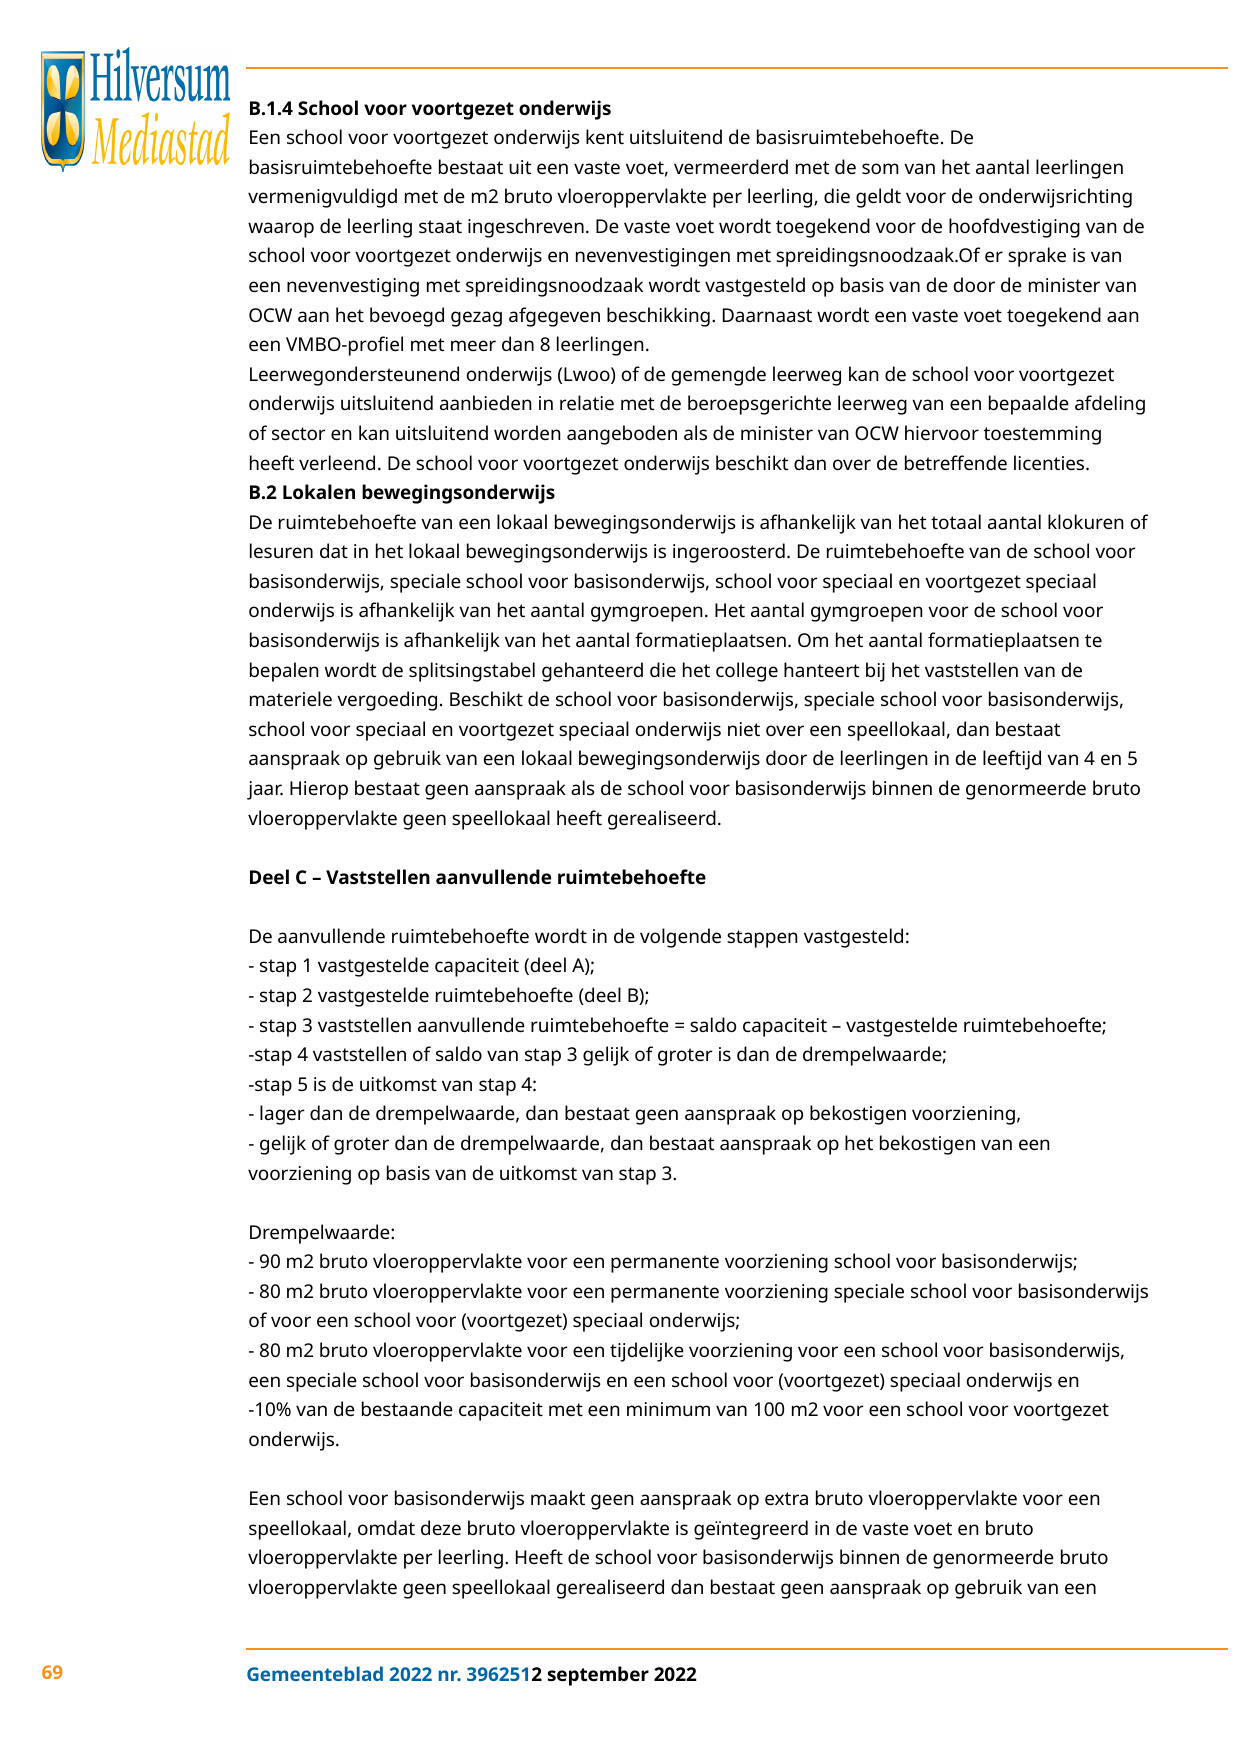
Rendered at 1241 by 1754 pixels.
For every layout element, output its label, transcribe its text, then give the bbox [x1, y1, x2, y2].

text - stap 3 vaststellen aanvullende ruimtebehoefte = saldo capaciteit – vastgestelde ruimtebehoefte; [248, 1012, 1152, 1038]
text Een school voor basisonderwijs maakt geen aanspraak op extra bruto vloeroppervlakte voor een speellokaal, omdat deze bruto vloeroppervlakte is geïntegreerd in de vaste voet en bruto vloeroppervlakte per leerling. Heeft de school voor basisonderwijs binnen de genormeerde bruto vloeroppervlakte geen speellokaal gerealiseerd dan bestaat geen aanspraak op gebruik van een [248, 1485, 1152, 1600]
text - stap 2 vastgestelde ruimtebehoefte (deel B); [248, 982, 1152, 1008]
picture [41, 47, 231, 172]
text Drempelwaarde: [248, 1219, 1152, 1245]
text -stap 5 is de uitkomst van stap 4: [248, 1071, 1152, 1097]
text Leerwegondersteunend onderwijs (Lwoo) of de gemengde leerweg kan de school voor voortgezet onderwijs uitsluitend aanbieden in relatie met de beroepsgerichte leerweg van een bepaalde afdeling of sector en kan uitsluitend worden aangeboden als de minister van OCW hiervoor toestemming heeft verleend. De school voor voortgezet onderwijs beschikt dan over de betreffende licenties. [248, 361, 1152, 476]
text B.1.4 School voor voortgezet onderwijs [248, 95, 1152, 121]
text Deel C – Vaststellen aanvullende ruimtebehoefte [248, 864, 1152, 890]
text - stap 1 vastgestelde capaciteit (deel A); [248, 953, 1152, 978]
text - 80 m2 bruto vloeroppervlakte voor een permanente voorziening speciale school voor basisonderwijs of voor een school voor (voortgezet) speciaal onderwijs; [248, 1278, 1152, 1333]
text -stap 4 vaststellen of saldo van stap 3 gelijk of groter is dan de drempelwaarde; [248, 1041, 1152, 1067]
text -10% van de bestaande capaciteit met een minimum van 100 m2 voor een school voor voortgezet onderwijs. [248, 1396, 1152, 1452]
text De ruimtebehoefte van een lokaal bewegingsonderwijs is afhankelijk van het totaal aantal klokuren of lesuren dat in het lokaal bewegingsonderwijs is ingeroosterd. De ruimtebehoefte van de school voor basisonderwijs, speciale school voor basisonderwijs, school voor speciaal en voortgezet speciaal onderwijs is afhankelijk van het aantal gymgroepen. Het aantal gymgroepen voor de school voor basisonderwijs is afhankelijk van het aantal formatieplaatsen. Om het aantal formatieplaatsen te bepalen wordt de splitsingstabel gehanteerd die het college hanteert bij het vaststellen van de materiele vergoeding. Beschikt de school voor basisonderwijs, speciale school voor basisonderwijs, school voor speciaal en voortgezet speciaal onderwijs niet over een speellokaal, dan bestaat aanspraak op gebruik van een lokaal bewegingsonderwijs door de leerlingen in de leeftijd van 4 en 5 jaar. Hierop bestaat geen aanspraak als de school voor basisonderwijs binnen de genormeerde bruto vloeroppervlakte geen speellokaal heeft gerealiseerd. [248, 509, 1152, 831]
text - gelijk of groter dan de drempelwaarde, dan bestaat aanspraak op het bekostigen van een voorziening op basis van de uitkomst van stap 3. [248, 1130, 1152, 1186]
text Een school voor voortgezet onderwijs kent uitsluitend de basisruimtebehoefte. De basisruimtebehoefte bestaat uit een vaste voet, vermeerderd met de som van het aantal leerlingen vermenigvuldigd met de m2 bruto vloeroppervlakte per leerling, die geldt voor de onderwijsrichting waarop de leerling staat ingeschreven. De vaste voet wordt toegekend voor de hoofdvestiging van de school voor voortgezet onderwijs en nevenvestigingen met spreidingsnoodzaak.Of er sprake is van een nevenvestiging met spreidingsnoodzaak wordt vastgesteld op basis van de door de minister van OCW aan het bevoegd gezag afgegeven beschikking. Daarnaast wordt een vaste voet toegekend aan een VMBO-profiel met meer dan 8 leerlingen. [248, 124, 1152, 357]
text - lager dan de drempelwaarde, dan bestaat geen aanspraak op bekostigen voorziening, [248, 1101, 1152, 1126]
text - 90 m2 bruto vloeroppervlakte voor een permanente voorziening school voor basisonderwijs; [248, 1248, 1152, 1274]
text B.2 Lokalen bewegingsonderwijs [248, 479, 1152, 505]
text De aanvullende ruimtebehoefte wordt in de volgende stappen vastgesteld: [248, 923, 1152, 949]
text - 80 m2 bruto vloeroppervlakte voor een tijdelijke voorziening voor een school voor basisonderwijs, een speciale school voor basisonderwijs en een school voor (voortgezet) speciaal onderwijs en [248, 1337, 1152, 1393]
